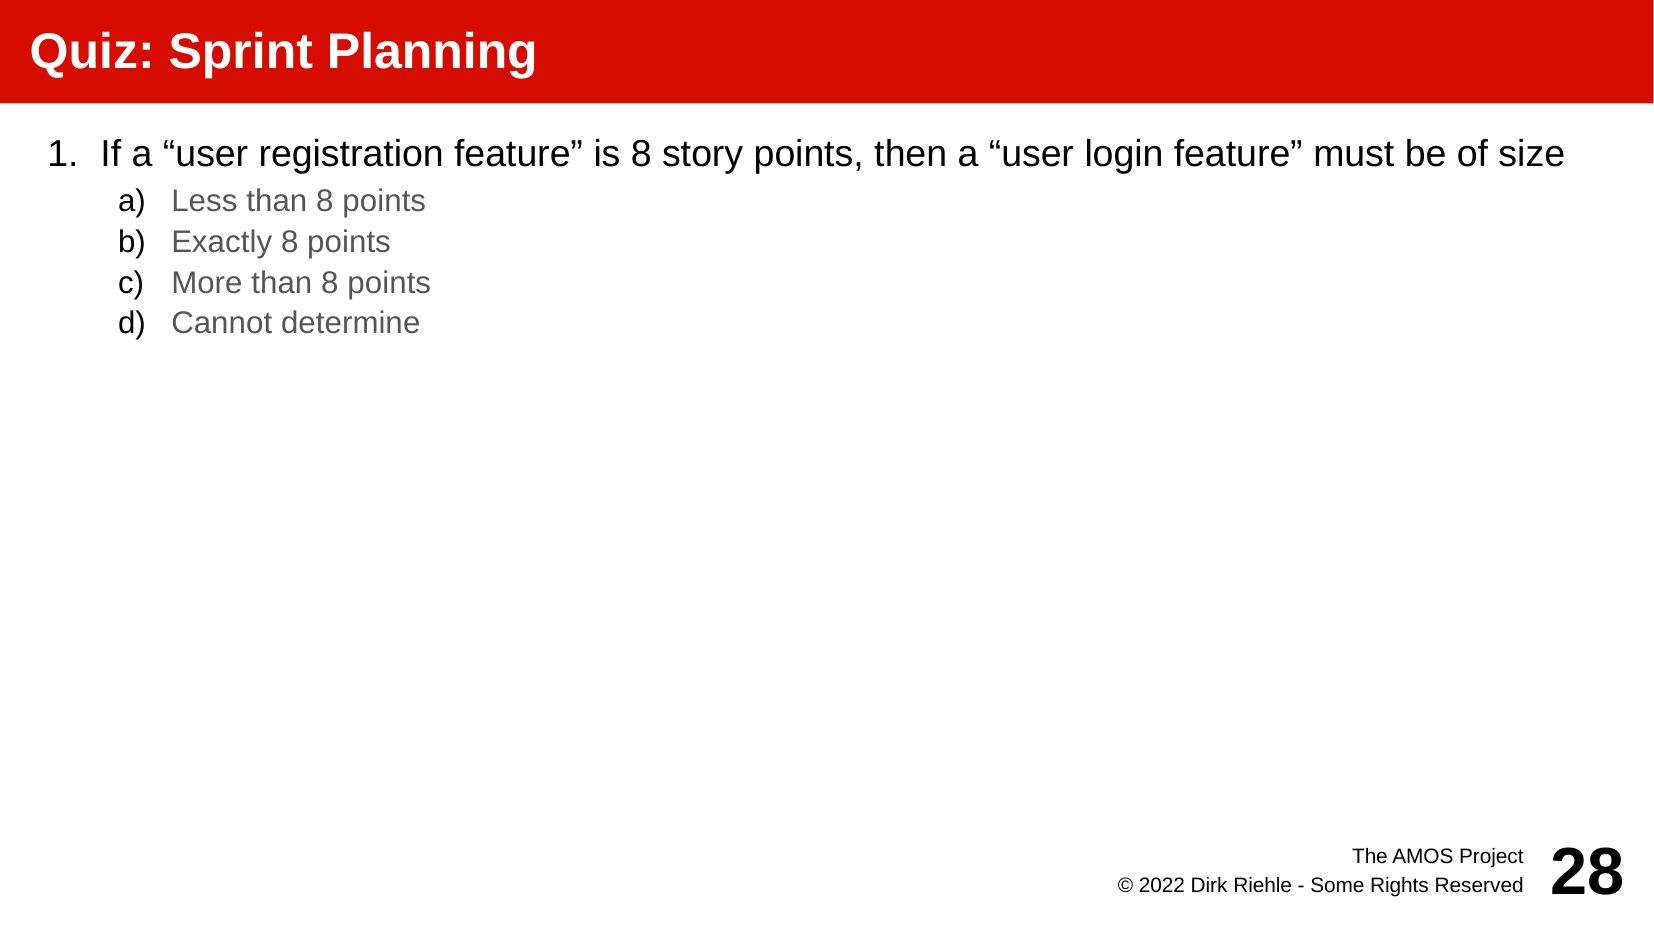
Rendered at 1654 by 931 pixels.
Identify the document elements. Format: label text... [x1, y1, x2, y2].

list If a “user registration feature” is 8 story points, then a “user login feature” must be of size Less than 8 points Exactly 8 points More than 8 points Cannot determine [29, 132, 1625, 813]
title Quiz: Sprint Planning [0, 0, 1654, 104]
